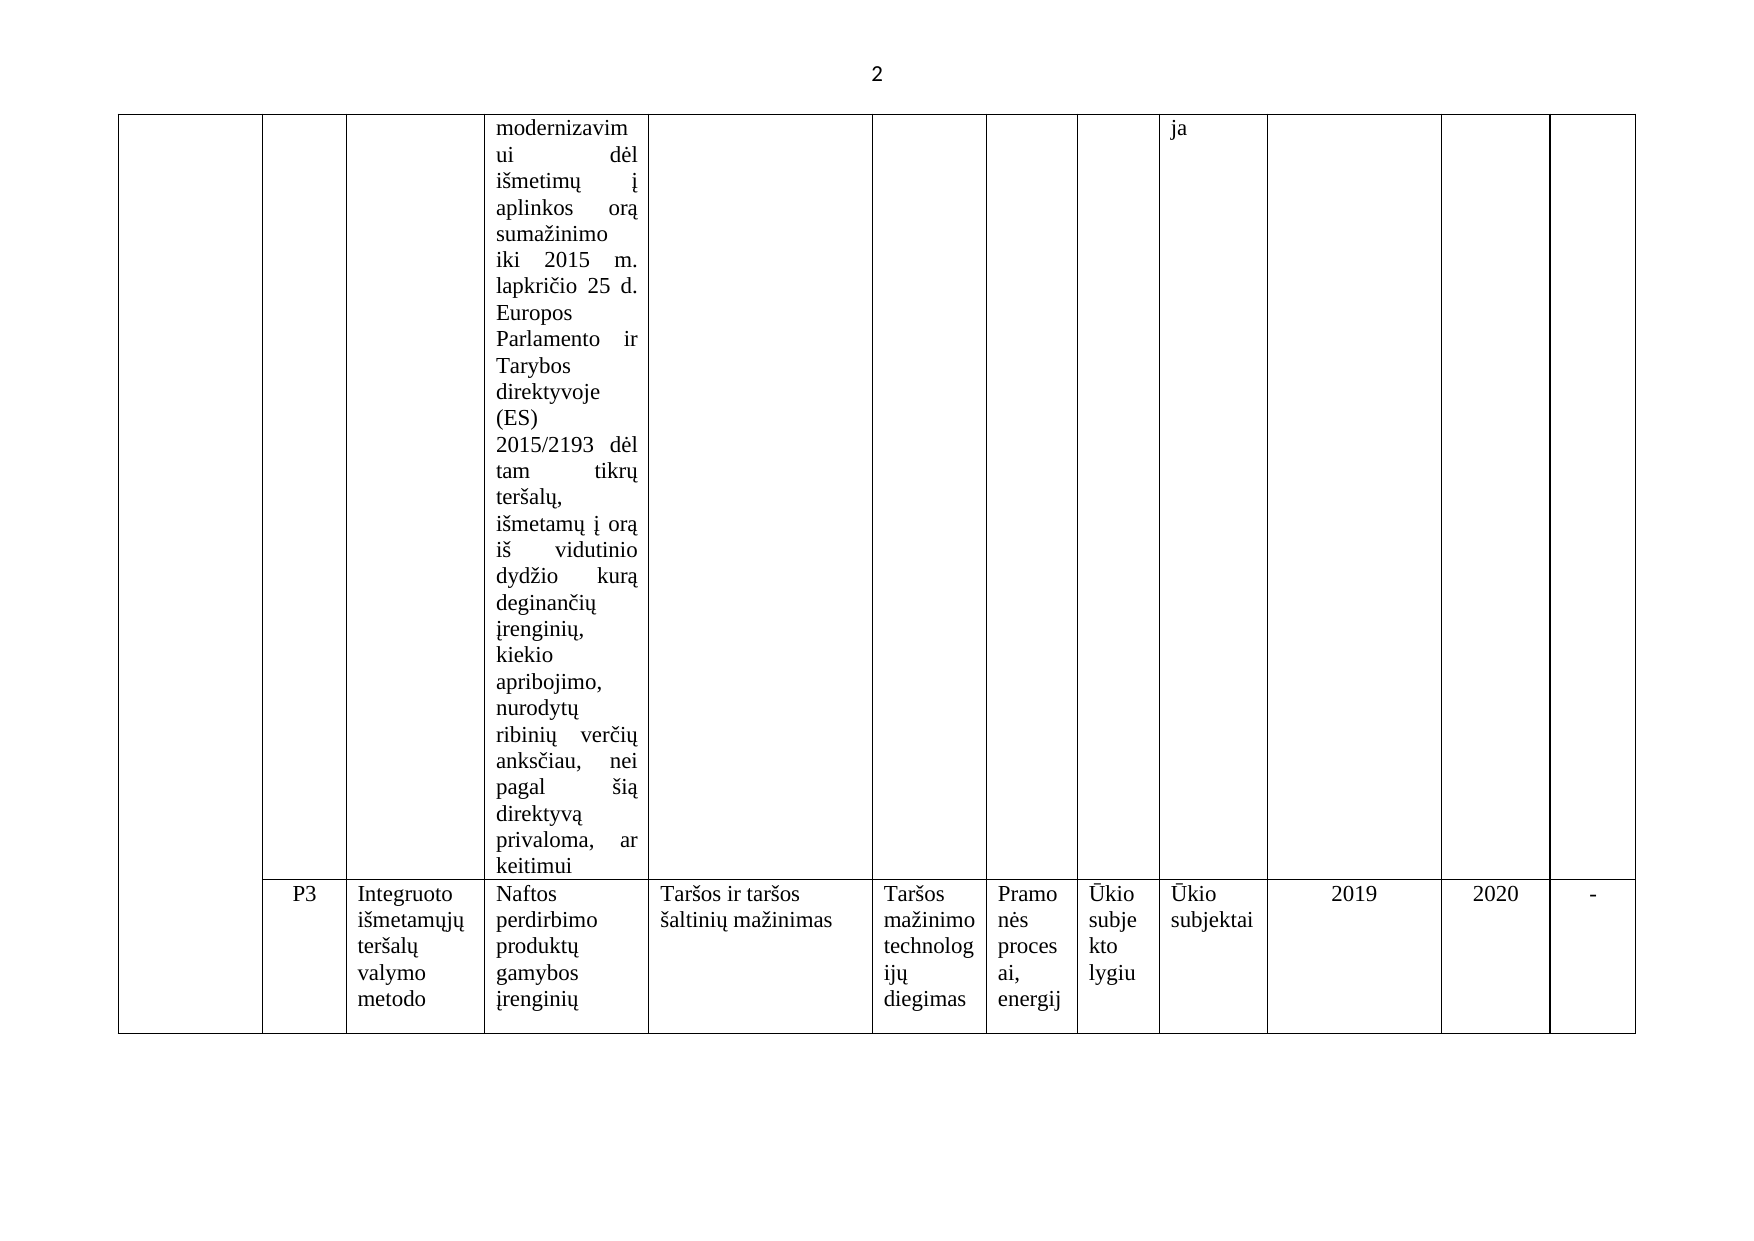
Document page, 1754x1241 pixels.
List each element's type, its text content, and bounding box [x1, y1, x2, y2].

table_cell [649, 115, 872, 879]
table_cell [1551, 115, 1635, 879]
table_cell Ūkio subjekto lygiu [1078, 880, 1159, 1032]
table_cell Taršos mažinimo technologijų diegimas [873, 880, 986, 1032]
table_cell [873, 115, 986, 879]
table_cell 2019 [1268, 880, 1441, 1032]
table_cell [1442, 115, 1549, 879]
table_cell Naftos perdirbimo produktų gamybos įrenginių [485, 880, 648, 1032]
table_cell [263, 115, 346, 879]
table_cell P3 [263, 880, 346, 1032]
table_cell - [1551, 880, 1635, 1032]
table_cell Pramonės procesai, energij [987, 880, 1077, 1032]
table_cell ja [1160, 115, 1267, 879]
table_cell [987, 115, 1077, 879]
table_cell Ūkio subjektai [1160, 880, 1267, 1032]
table_cell [1078, 115, 1159, 879]
table_cell [347, 115, 484, 879]
table_cell Integruoto išmetamųjų teršalų valymo metodo [347, 880, 484, 1032]
table_cell [1268, 115, 1441, 879]
table_cell 2020 [1442, 880, 1549, 1032]
table_cell [119, 115, 262, 1032]
table_cell modernizavimui dėl išmetimų į aplinkos orą sumažinimo iki 2015 m. lapkričio 25 d. Europos Parlamento ir Tarybos direktyvoje (ES) 2015/2193 dėl tam tikrų teršalų, išmetamų į orą iš vidutinio dydžio kurą deginančių įrenginių, kiekio apribojimo, nurodytų ribinių verčių anksčiau, nei pagal šią direktyvą privaloma, ar keitimui [485, 115, 648, 879]
table_cell Taršos ir taršos šaltinių mažinimas [649, 880, 872, 1032]
